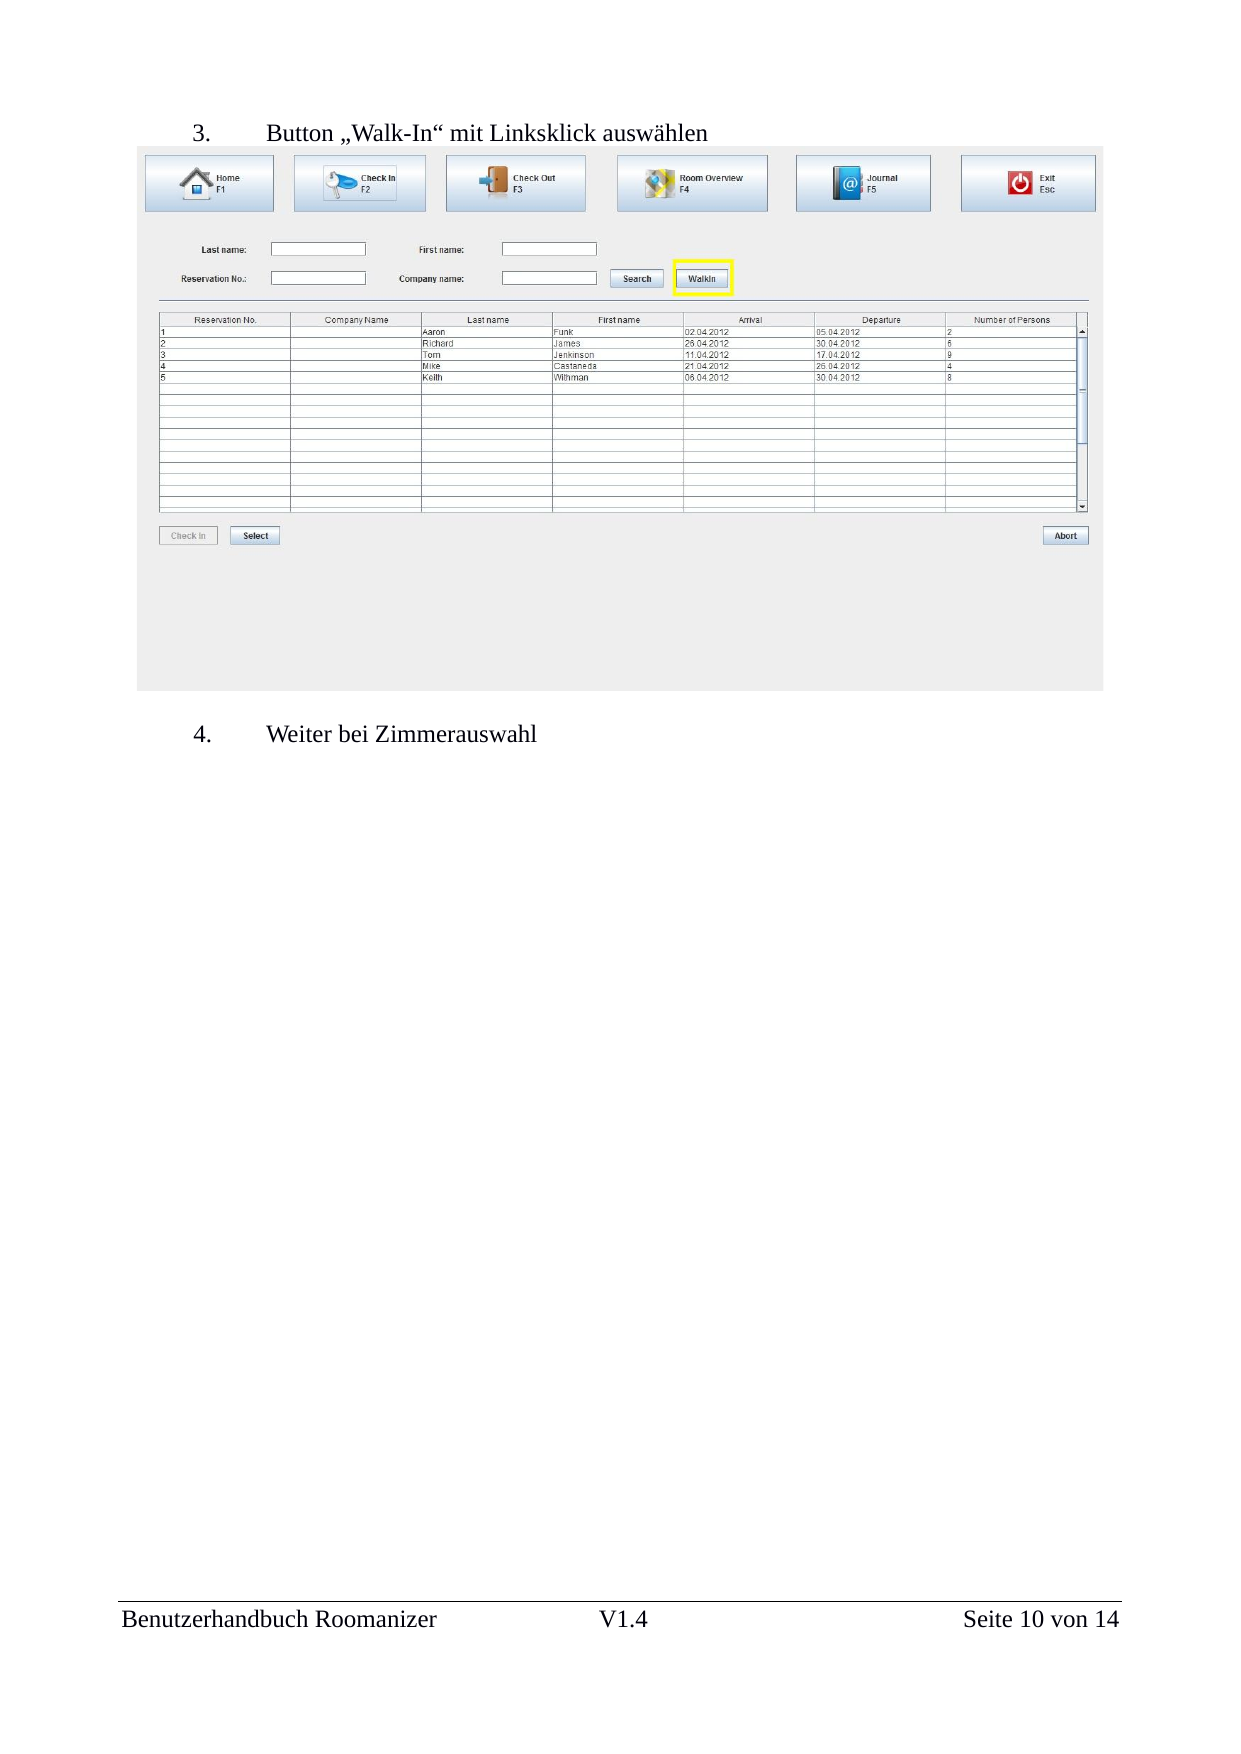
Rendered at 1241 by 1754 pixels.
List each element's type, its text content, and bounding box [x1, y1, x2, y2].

list 4. Weiter bei Zimmerauswahl [156, 719, 1122, 748]
picture [136, 146, 1104, 691]
text 3. Button „Walk-In“ mit Linksklick auswählen [118, 118, 1122, 147]
